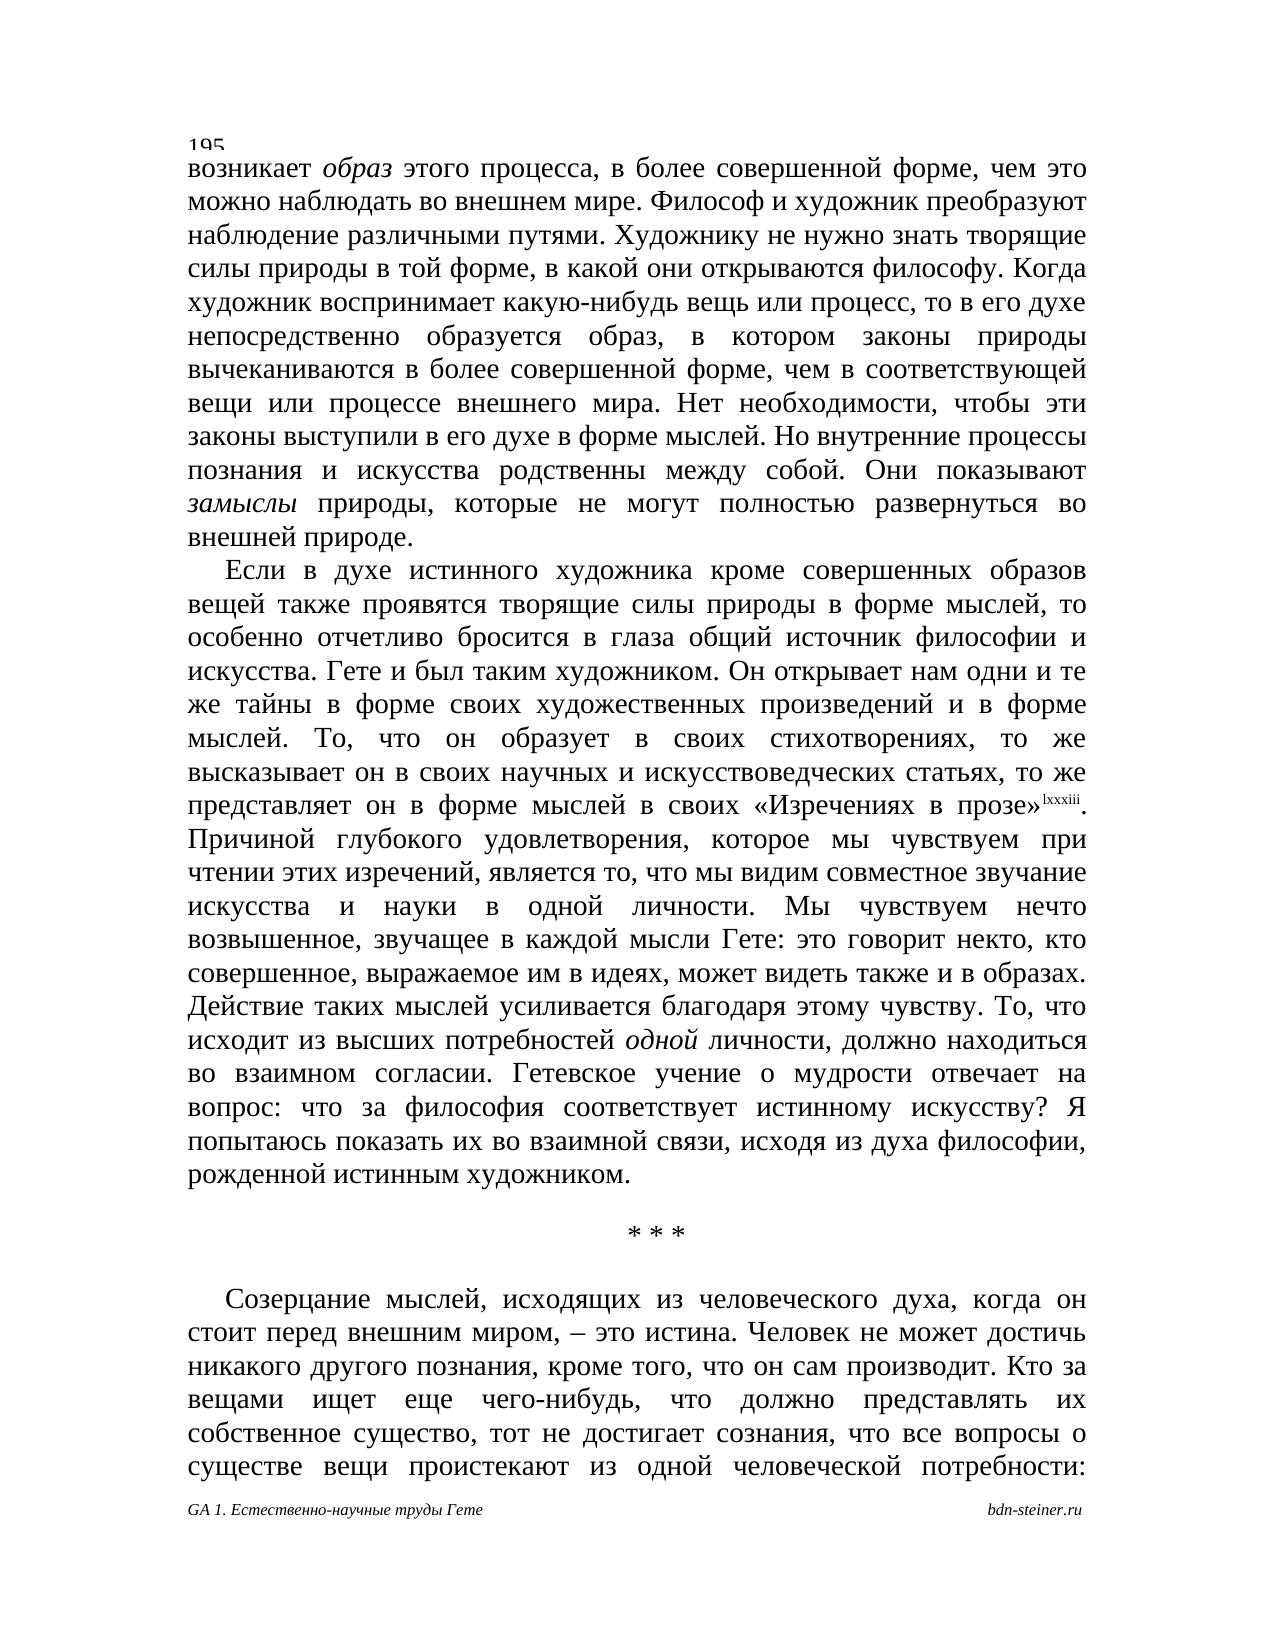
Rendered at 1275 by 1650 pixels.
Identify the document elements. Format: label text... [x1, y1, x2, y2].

text возникает образ этого процесса, в более совершенной форме, чем это можно наблюдать во внешнем мире. Философ и художник преобразуют наблюдение различными путями. Художнику не нужно знать творящие силы природы в той форме, в какой они открываются философу. Когда художник воспринимает какую-нибудь вещь или процесс, то в его духе непосредственно образуется образ, в котором законы природы вычеканиваются в более совершенной форме, чем в соответствующей вещи или процессе внешнего мира. Нет необходимости, чтобы эти законы выступили в его духе в форме мыслей. Но внутренние процессы познания и искусства родственны между собой. Они показывают замыслы природы, которые не могут полностью развернуться во внешней природе. [187, 150, 1087, 552]
text Созерцание мыслей, исходящих из человеческого духа, когда он стоит перед внешним миром, – это истина. Человек не может достичь никакого другого познания, кроме того, что он сам производит. Кто за вещами ищет еще чего-нибудь, что должно представлять их собственное существо, тот не достигает сознания, что все вопросы о существе вещи проистекают из одной человеческой потребности: [187, 1281, 1087, 1482]
text * * * [187, 1218, 1087, 1252]
text Если в духе истинного художника кроме совершенных образов вещей также проявятся творящие силы природы в форме мыслей, то особенно отчетливо бросится в глаза общий источник философии и искусства. Гете и был таким художником. Он открывает нам одни и те же тайны в форме своих художественных произведений и в форме мыслей. То, что он образует в своих стихотворениях, то же высказывает он в своих научных и искусствоведческих статьях, то же представляет он в форме мыслей в своих «Изречениях в прозе». Причиной глубокого удовлетворения, которое мы чувствуем при чтении этих изречений, является то, что мы видим совместное звучание искусства и науки в одной личности. Мы чувствуем нечто возвышенное, звучащее в каждой мысли Гете: это говорит некто, кто совершенное, выражаемое им в идеях, может видеть также и в образах. Действие таких мыслей усиливается благодаря этому чувству. То, что исходит из высших потребностей одной личности, должно находиться во взаимном согласии. Гетевское учение о мудрости отвечает на вопрос: что за философия соответствует истинному искусству? Я попытаюсь показать их во взаимной связи, исходя из духа философии, рожденной истинным художником. [187, 552, 1087, 1190]
